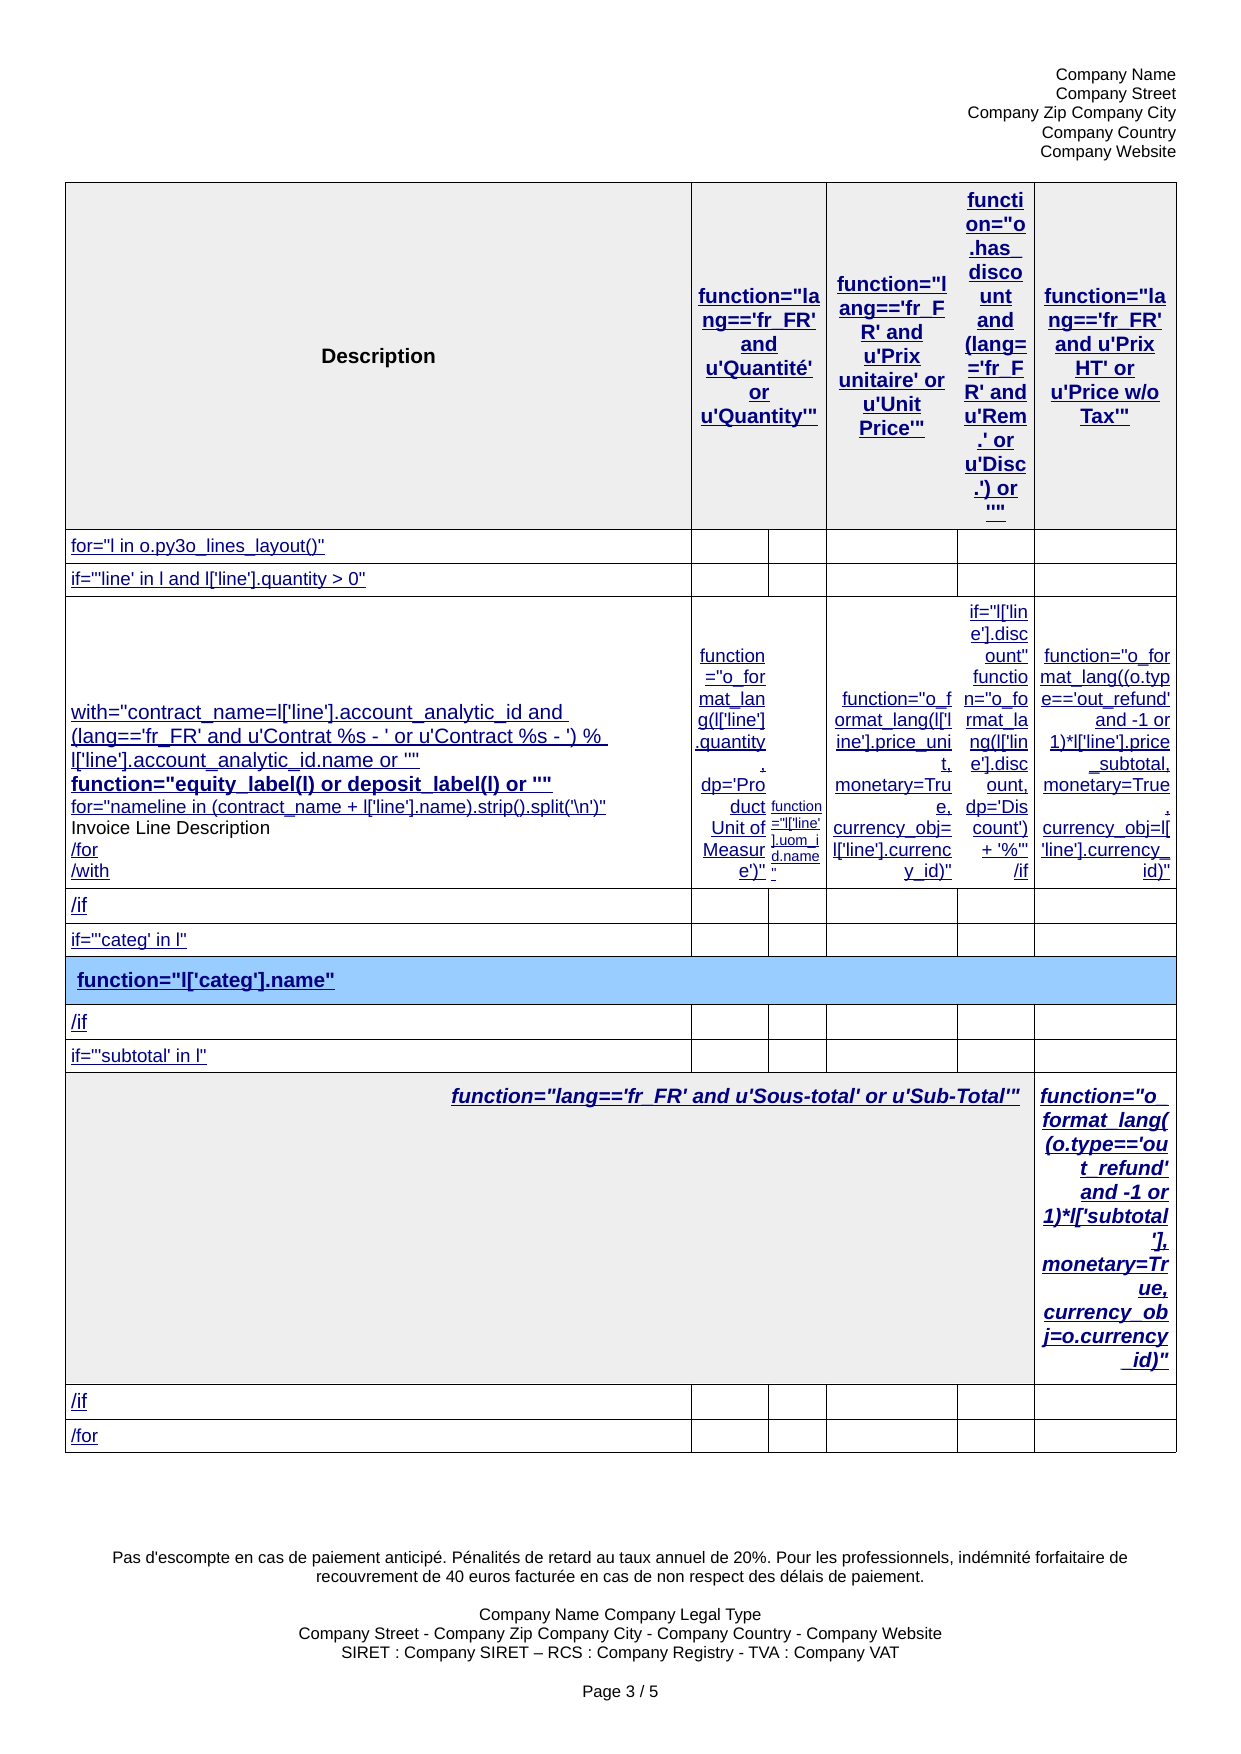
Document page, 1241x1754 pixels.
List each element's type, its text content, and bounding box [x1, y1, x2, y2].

table_cell [1035, 530, 1176, 562]
table_cell [769, 1420, 826, 1452]
table_cell [827, 530, 957, 562]
table_cell [769, 889, 826, 923]
table_header function="lang=='fr_FR' and u'Prix HT' or u'Price w/o Tax'" [1035, 183, 1176, 529]
table_cell [958, 1420, 1034, 1452]
table_cell /for [66, 1420, 691, 1452]
table_cell [692, 924, 768, 956]
table_cell [827, 1420, 957, 1452]
table_cell [827, 924, 957, 956]
table_cell [827, 564, 957, 596]
table_cell [1035, 889, 1176, 923]
table_cell [1035, 1040, 1176, 1072]
table_header function="o.has_discount and (lang=='fr_FR' and u'Rem.' or u'Disc.') or ''" [957, 183, 1034, 529]
table_cell function="o_format_lang((o.type=='out_refund' and -1 or 1)*l['subtotal'], monetary=True, currency_obj=o.currency_id)" [1035, 1073, 1176, 1383]
table_cell [1035, 1385, 1176, 1419]
table_cell [827, 889, 957, 923]
table_header function="lang=='fr_FR' and u'Quantité' or u'Quantity'" [692, 183, 826, 529]
table_cell [692, 1005, 768, 1039]
table_cell /if [66, 889, 691, 923]
table_cell [692, 530, 768, 562]
table_cell [692, 1385, 768, 1419]
table_cell with="contract_name=l['line'].account_analytic_id and (lang=='fr_FR' and u'Contrat %s - ' or u'Contract %s - ') % l['line'].account_analytic_id.name or ''" function="equity_label(l) or deposit_label(l) or ''" for="nameline in (contract_name + l['line'].name).strip().split('\n')" Invoice Line Description /for /with [66, 597, 691, 887]
table_cell if="l['line'].discount" function="o_format_lang(l['line'].discount, dp='Discount') + '%'" /if [957, 597, 1034, 887]
table_cell [769, 924, 826, 956]
table_header Description [66, 183, 691, 529]
table_cell [827, 1005, 957, 1039]
table_cell for="l in o.py3o_lines_layout()" [66, 530, 691, 562]
table_cell [769, 1385, 826, 1419]
table_cell [958, 889, 1034, 923]
table_cell [692, 1040, 768, 1072]
table_cell [958, 1005, 1034, 1039]
table_cell function="o_format_lang((o.type=='out_refund' and -1 or 1)*l['line'].price_subtotal, monetary=True, currency_obj=l['line'].currency_id)" [1035, 597, 1176, 887]
table_cell if="'categ' in l" [66, 924, 691, 956]
table_cell [692, 564, 768, 596]
table_cell if="'line' in l and l['line'].quantity > 0" [66, 564, 691, 596]
table_cell [958, 1385, 1034, 1419]
table_cell [827, 1385, 957, 1419]
table_cell function="o_format_lang(l['line'].price_unit, monetary=True, currency_obj=l['line'].currency_id)" [827, 597, 957, 887]
table_cell [958, 530, 1034, 562]
table_header function="lang=='fr_FR' and u'Prix unitaire' or u'Unit Price'" [827, 183, 957, 529]
table_cell [958, 564, 1034, 596]
table_cell function="o_format_lang(l['line'].quantity, dp='Product Unit of Measure')" [692, 597, 768, 887]
table_cell [769, 530, 826, 562]
table_cell [769, 1005, 826, 1039]
table_cell if="'subtotal' in l" [66, 1040, 691, 1072]
table_cell [692, 889, 768, 923]
table_cell [769, 564, 826, 596]
table_cell [769, 1040, 826, 1072]
table_cell [958, 1040, 1034, 1072]
table_cell [1035, 1005, 1176, 1039]
table_cell function="lang=='fr_FR' and u'Sous-total' or u'Sub-Total'" [66, 1073, 1034, 1383]
table_cell [1035, 924, 1176, 956]
table_cell [1035, 1420, 1176, 1452]
table_cell [958, 924, 1034, 956]
table_cell function="l['categ'].name" [66, 957, 1176, 1004]
table_cell [692, 1420, 768, 1452]
table_cell [827, 1040, 957, 1072]
table_cell [1035, 564, 1176, 596]
table_cell /if [66, 1005, 691, 1039]
table_cell /if [66, 1385, 691, 1419]
table_cell function="l['line'].uom_id.name" [768, 597, 826, 887]
